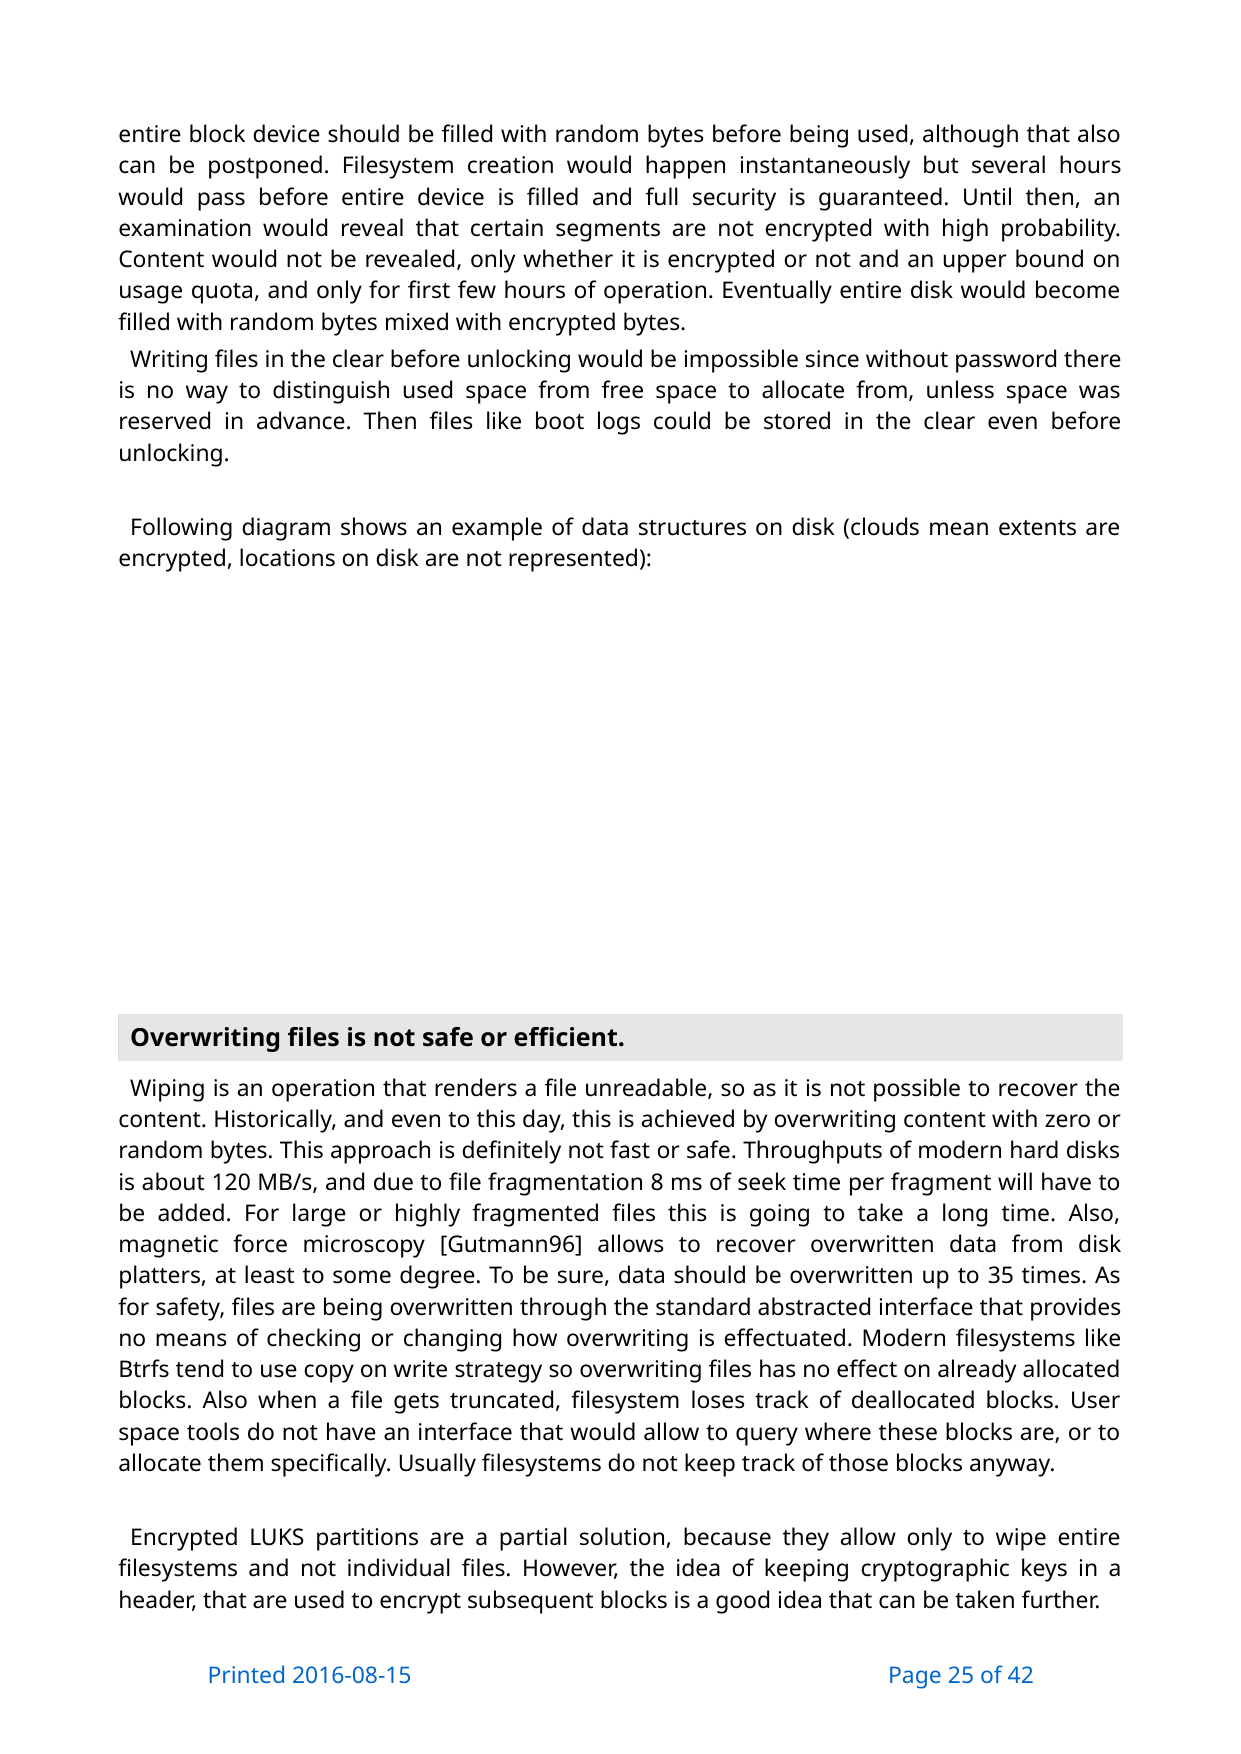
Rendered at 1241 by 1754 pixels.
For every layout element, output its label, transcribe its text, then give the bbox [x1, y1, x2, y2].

text Writing files in the clear before unlocking would be impossible since without password there is no way to distinguish used space from free space to allocate from, unless space was reserved in advance. Then files like boot logs could be stored in the clear even before unlocking. [118, 343, 1122, 468]
text entire block device should be filled with random bytes before being used, although that also can be postponed. Filesystem creation would happen instantaneously but several hours would pass before entire device is filled and full security is guaranteed. Until then, an examination would reveal that certain segments are not encrypted with high probability. Content would not be revealed, only whether it is encrypted or not and an upper bound on usage quota, and only for first few hours of operation. Eventually entire disk would become filled with random bytes mixed with encrypted bytes. [118, 118, 1122, 337]
text Wiping is an operation that renders a file unreadable, so as it is not possible to recover the content. Historically, and even to this day, this is achieved by overwriting content with zero or random bytes. This approach is definitely not fast or safe. Throughputs of modern hard disks is about 120 MB/s, and due to file fragmentation 8 ms of seek time per fragment will have to be added. For large or highly fragmented files this is going to take a long time. Also, magnetic force microscopy [Gutmann96] allows to recover overwritten data from disk platters, at least to some degree. To be sure, data should be overwritten up to 35 times. As for safety, files are being overwritten through the standard abstracted interface that provides no means of checking or changing how overwriting is effectuated. Modern filesystems like Btrfs tend to use copy on write strategy so overwriting files has no effect on already allocated blocks. Also when a file gets truncated, filesystem loses track of deallocated blocks. User space tools do not have an interface that would allow to query where these blocks are, or to allocate them specifically. Usually filesystems do not keep track of those blocks anyway. [118, 1072, 1122, 1478]
text Encrypted LUKS partitions are a partial solution, because they allow only to wipe entire filesystems and not individual files. However, the idea of keeping cryptographic keys in a header, that are used to encrypt subsequent blocks is a good idea that can be taken further. [118, 1521, 1122, 1615]
subtitle Overwriting files is not safe or efficient. [119, 1015, 1122, 1060]
text Following diagram shows an example of data structures on disk (clouds mean extents are encrypted, locations on disk are not represented): [118, 511, 1122, 573]
